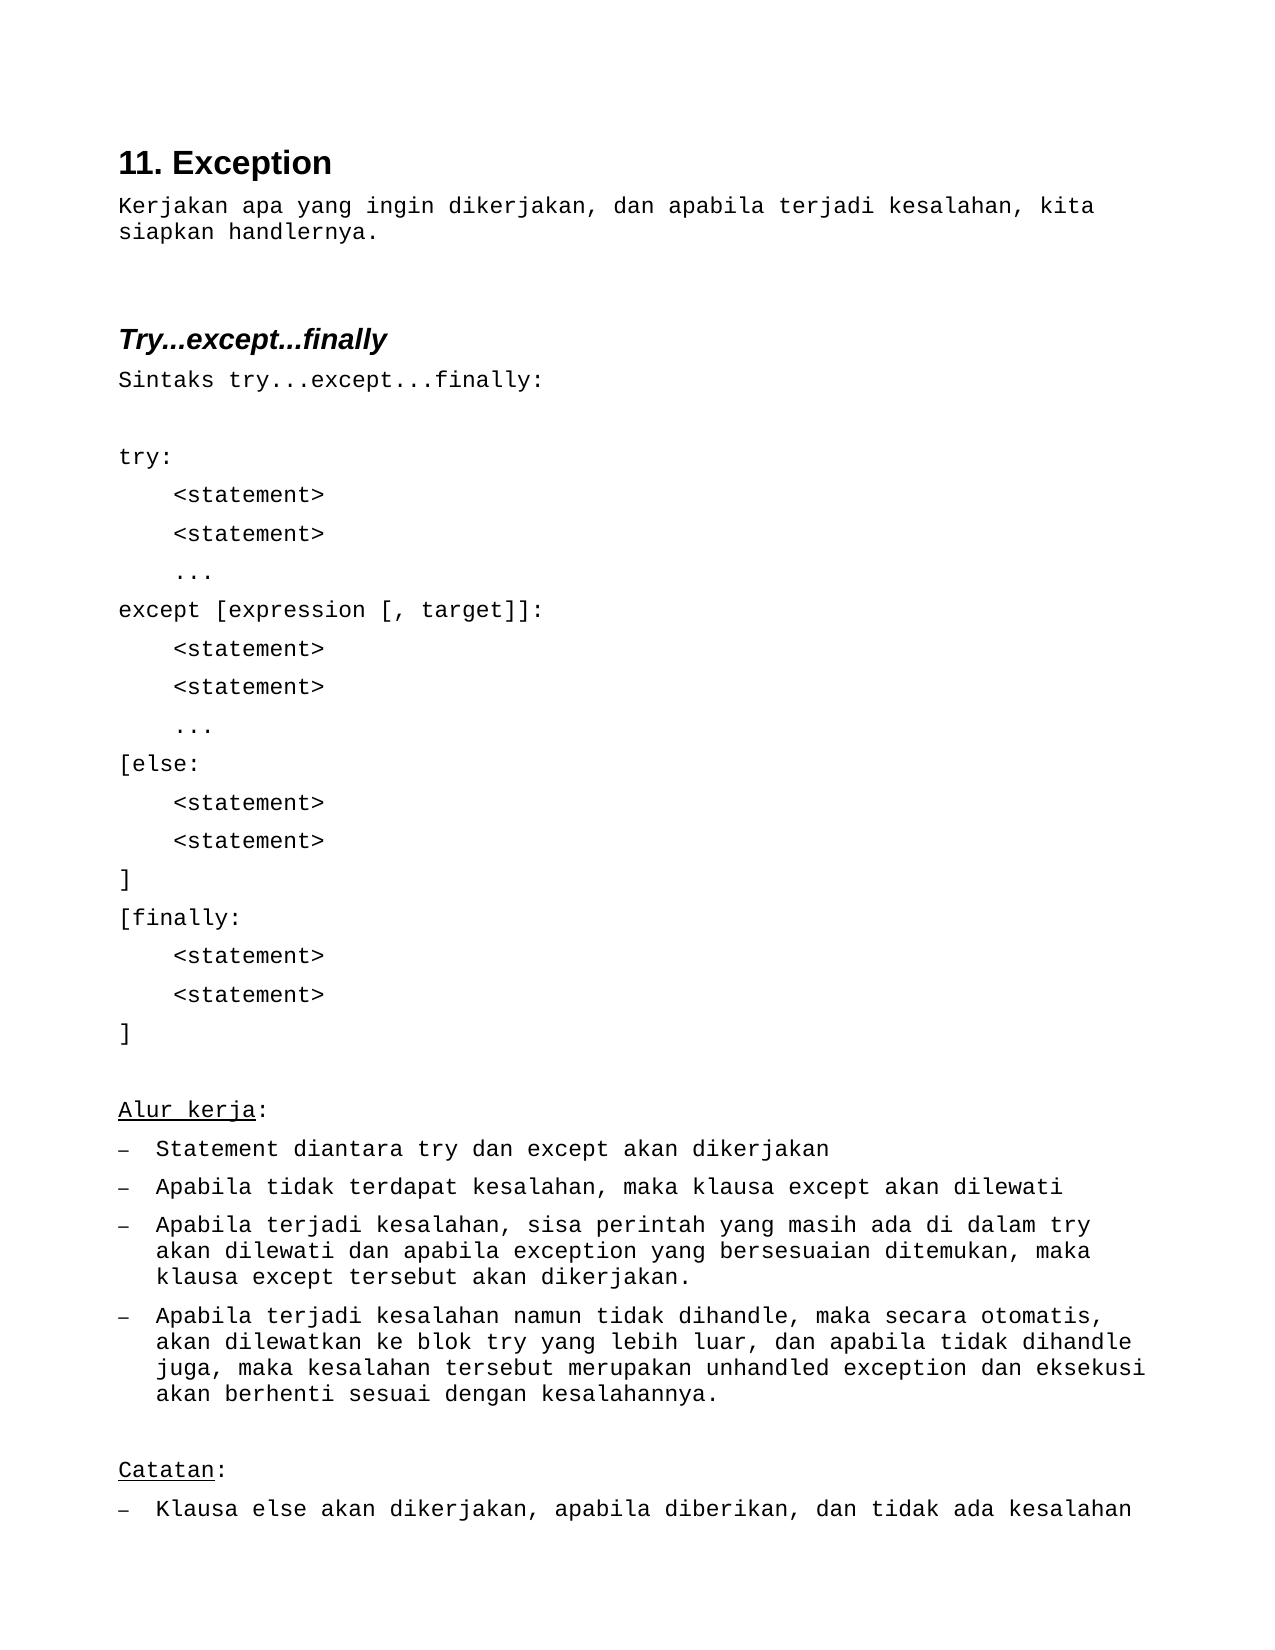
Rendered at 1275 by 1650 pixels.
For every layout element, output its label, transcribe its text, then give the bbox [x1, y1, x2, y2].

text Catatan: [118, 1459, 1157, 1485]
text ] [118, 868, 1157, 894]
text [finally: [118, 906, 1157, 932]
list Apabila tidak terdapat kesalahan, maka klausa except akan dilewati [118, 1175, 1157, 1201]
text <statement> [118, 945, 1157, 971]
text Sintaks try...except...finally: [118, 368, 1157, 394]
text <statement> [118, 522, 1157, 548]
subtitle 11. Exception [118, 143, 1157, 182]
list Statement diantara try dan except akan dikerjakan [118, 1137, 1157, 1163]
text ] [118, 1022, 1157, 1047]
text <statement> [118, 676, 1157, 702]
text <statement> [118, 829, 1157, 855]
list Apabila terjadi kesalahan, sisa perintah yang masih ada di dalam try akan dilewati dan apabila exception yang bersesuaian ditemukan, maka klausa except tersebut akan dikerjakan. [118, 1214, 1157, 1292]
text [else: [118, 752, 1157, 778]
text try: [118, 445, 1157, 471]
subtitle Try...except...finally [118, 322, 1157, 356]
text <statement> [118, 983, 1157, 1009]
text Kerjakan apa yang ingin dikerjakan, dan apabila terjadi kesalahan, kita siapkan handlernya. [118, 194, 1157, 246]
text <statement> [118, 483, 1157, 509]
text ... [118, 560, 1157, 586]
text ... [118, 714, 1157, 740]
text <statement> [118, 791, 1157, 817]
text except [expression [, target]]: [118, 599, 1157, 625]
list Apabila terjadi kesalahan namun tidak dihandle, maka secara otomatis, akan dilewatkan ke blok try yang lebih luar, dan apabila tidak dihandle juga, maka kesalahan tersebut merupakan unhandled exception dan eksekusi akan berhenti sesuai dengan kesalahannya. [118, 1304, 1157, 1408]
text <statement> [118, 637, 1157, 663]
text Alur kerja: [118, 1098, 1157, 1124]
list Klausa else akan dikerjakan, apabila diberikan, dan tidak ada kesalahan [118, 1497, 1157, 1523]
